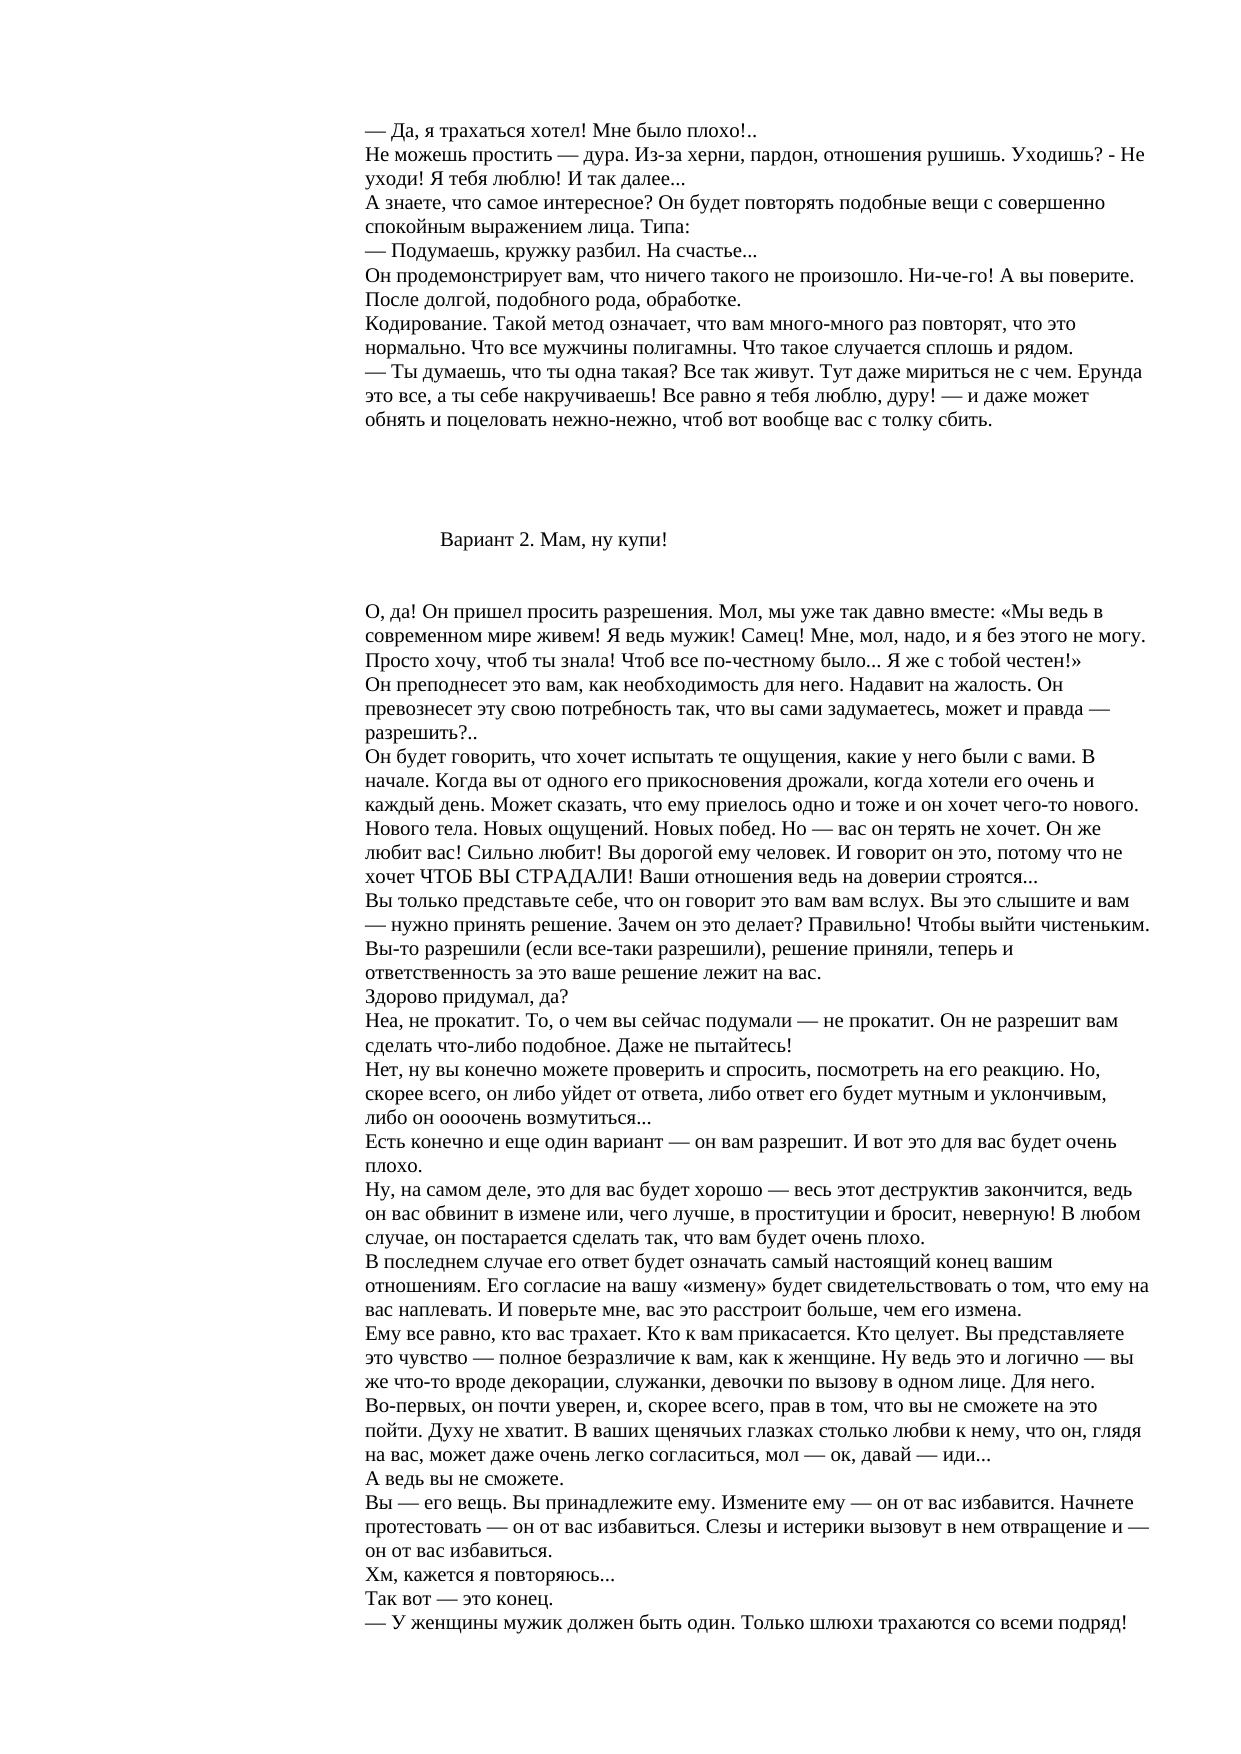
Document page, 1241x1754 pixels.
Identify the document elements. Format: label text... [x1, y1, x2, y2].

text Вы — его вещь. Вы принадлежите ему. Измените ему — он от вас избавится. Начнете протестовать — он от вас избавиться. Слезы и истерики вызовут в нем отвращение и — он от вас избавиться. [365, 1490, 1152, 1562]
text О, да! Он пришел просить разрешения. Мол, мы уже так давно вместе: «Мы ведь в современном мире живем! Я ведь мужик! Самец! Мне, мол, надо, и я без этого не могу. Просто хочу, чтоб ты знала! Чтоб все по-честному было... Я же с тобой честен!» [365, 599, 1152, 672]
text Он продемонстрирует вам, что ничего такого не произошло. Ни-че-го! А вы поверите. После долгой, подобного рода, обработке. [365, 262, 1152, 311]
text — Да, я трахаться хотел! Мне было плохо!.. [365, 118, 1152, 142]
text А ведь вы не сможете. [365, 1466, 1152, 1490]
text Кодирование. Такой метод означает, что вам много-много раз повторят, что это нормально. Что все мужчины полигамны. Что такое случается сплошь и рядом. [365, 311, 1152, 359]
text Не можешь простить — дура. Из-за херни, пардон, отношения рушишь. Уходишь? - Не уходи! Я тебя люблю! И так далее... [365, 142, 1152, 190]
text Есть конечно и еще один вариант — он вам разрешит. И вот это для вас будет очень плохо. [365, 1129, 1152, 1177]
text — Ты думаешь, что ты одна такая? Все так живут. Тут даже мириться не с чем. Ерунда это все, а ты себе накручиваешь! Все равно я тебя люблю, дуру! — и даже может обнять и поцеловать нежно-нежно, чтоб вот вообще вас с толку сбить. [365, 359, 1152, 431]
text Здорово придумал, да? [365, 984, 1152, 1008]
text Он преподнесет это вам, как необходимость для него. Надавит на жалость. Он превознесет эту свою потребность так, что вы сами задумаетесь, может и правда — разрешить?.. [365, 672, 1152, 744]
text — Подумаешь, кружку разбил. На счастье... [365, 238, 1152, 262]
text Ну, на самом деле, это для вас будет хорошо — весь этот деструктив закончится, ведь он вас обвинит в измене или, чего лучше, в проституции и бросит, неверную! В любом случае, он постарается сделать так, что вам будет очень плохо. [365, 1177, 1152, 1249]
text В последнем случае его ответ будет означать самый настоящий конец вашим отношениям. Его согласие на вашу «измену» будет свидетельствовать о том, что ему на вас наплевать. И поверьте мне, вас это расстроит больше, чем его измена. [365, 1249, 1152, 1321]
text Так вот — это конец. [365, 1586, 1152, 1610]
text Во-первых, он почти уверен, и, скорее всего, прав в том, что вы не сможете на это пойти. Духу не хватит. В ваших щенячьих глазках столько любви к нему, что он, глядя на вас, может даже очень легко согласиться, мол — ок, давай — иди... [365, 1393, 1152, 1466]
text — У женщины мужик должен быть один. Только шлюхи трахаются со всеми подряд! [365, 1610, 1152, 1634]
text Нет, ну вы конечно можете проверить и спросить, посмотреть на его реакцию. Но, скорее всего, он либо уйдет от ответа, либо ответ его будет мутным и уклончивым, либо он оооочень возмутиться... [365, 1057, 1152, 1129]
text Хм, кажется я повторяюсь... [365, 1562, 1152, 1586]
text Неа, не прокатит. То, о чем вы сейчас подумали — не прокатит. Он не разрешит вам сделать что-либо подобное. Даже не пытайтесь! [365, 1008, 1152, 1057]
text Вариант 2. Мам, ну купи! [440, 527, 1152, 551]
text А знаете, что самое интересное? Он будет повторять подобные вещи с совершенно спокойным выражением лица. Типа: [365, 190, 1152, 238]
text Нового тела. Новых ощущений. Новых побед. Но — вас он терять не хочет. Он же любит вас! Сильно любит! Вы дорогой ему человек. И говорит он это, потому что не хочет ЧТОБ ВЫ СТРАДАЛИ! Ваши отношения ведь на доверии строятся... [365, 816, 1152, 888]
text Вы только представьте себе, что он говорит это вам вам вслух. Вы это слышите и вам — нужно принять решение. Зачем он это делает? Правильно! Чтобы выйти чистеньким. Вы-то разрешили (если все-таки разрешили), решение приняли, теперь и ответственность за это ваше решение лежит на вас. [365, 888, 1152, 984]
text Ему все равно, кто вас трахает. Кто к вам прикасается. Кто целует. Вы представляете это чувство — полное безразличие к вам, как к женщине. Ну ведь это и логично — вы же что-то вроде декорации, служанки, девочки по вызову в одном лице. Для него. [365, 1321, 1152, 1393]
text Он будет говорить, что хочет испытать те ощущения, какие у него были с вами. В начале. Когда вы от одного его прикосновения дрожали, когда хотели его очень и каждый день. Может сказать, что ему приелось одно и тоже и он хочет чего-то нового. [365, 744, 1152, 816]
